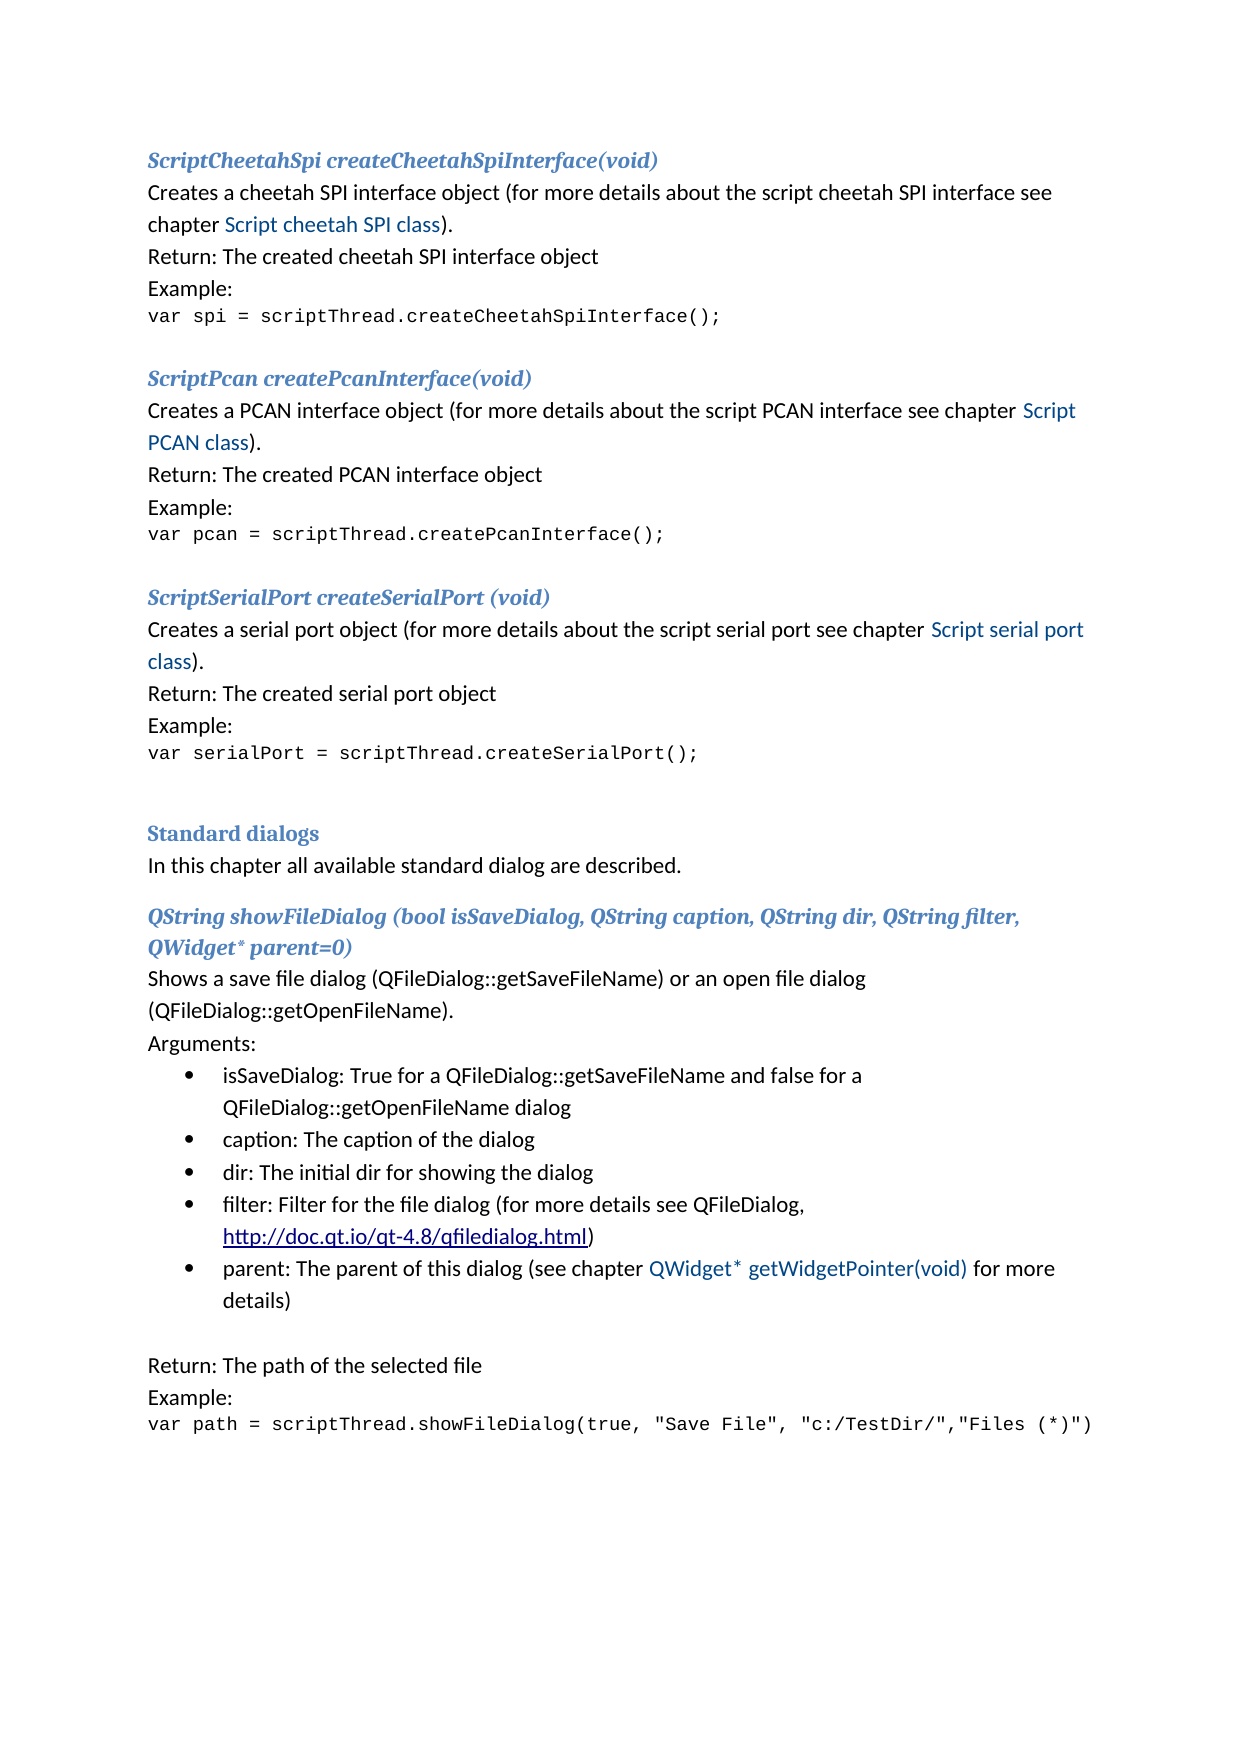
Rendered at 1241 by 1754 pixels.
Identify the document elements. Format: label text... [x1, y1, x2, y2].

text Return: The created cheetah SPI interface object [148, 242, 1093, 270]
list dir: The initial dir for showing the dialog [185, 1158, 1093, 1186]
text Creates a cheetah SPI interface object (for more details about the script cheetah SPI interface see chapter Script cheetah SPI class). [148, 178, 1093, 238]
text Return: The created serial port object [148, 679, 1093, 707]
text var spi = scriptThread.createCheetahSpiInterface(); [148, 307, 1093, 328]
text Shows a save file dialog (QFileDialog::getSaveFileName) or an open file dialog (QFileDialog::getOpenFileName). [148, 964, 1093, 1025]
text Creates a serial port object (for more details about the script serial port see chapter Script serial port class). [148, 615, 1093, 675]
text Example: [148, 711, 1093, 739]
subtitle ScriptPcan createPcanInterface(void) [148, 366, 1093, 392]
list isSaveDialog: True for a QFileDialog::getSaveFileName and false for a QFileDialog::getOpenFileName dialog [185, 1061, 1093, 1121]
list filter: Filter for the file dialog (for more details see QFileDialog, http://doc.qt.io/qt-4.8/qfiledialog.html) [185, 1190, 1093, 1250]
text Example: [148, 493, 1093, 521]
subtitle ScriptCheetahSpi createCheetahSpiInterface(void) [148, 148, 1093, 174]
subtitle ScriptSerialPort createSerialPort (void) [148, 584, 1093, 611]
subtitle Standard dialogs [148, 821, 1093, 847]
list caption: The caption of the dialog [185, 1125, 1093, 1153]
text var serialPort = scriptThread.createSerialPort(); [148, 743, 1093, 765]
text var path = scriptThread.showFileDialog(true, "Save File", "c:/TestDir/","Files (*)") [148, 1415, 1093, 1436]
text Example: [148, 274, 1093, 302]
text Return: The path of the selected file [148, 1351, 1093, 1379]
text Return: The created PCAN interface object [148, 461, 1093, 489]
text var pcan = scriptThread.createPcanInterface(); [148, 525, 1093, 546]
text Creates a PCAN interface object (for more details about the script PCAN interface see chapter Script PCAN class). [148, 396, 1093, 456]
text Example: [148, 1383, 1093, 1411]
text In this chapter all available standard dialog are described. [148, 851, 1093, 879]
list parent: The parent of this dialog (see chapter QWidget* getWidgetPointer(void) for more details) [185, 1254, 1093, 1314]
subtitle QString showFileDialog (bool isSaveDialog, QString caption, QString dir, QString filter, QWidget* parent=0) [148, 904, 1093, 961]
text Arguments: [148, 1029, 1093, 1057]
